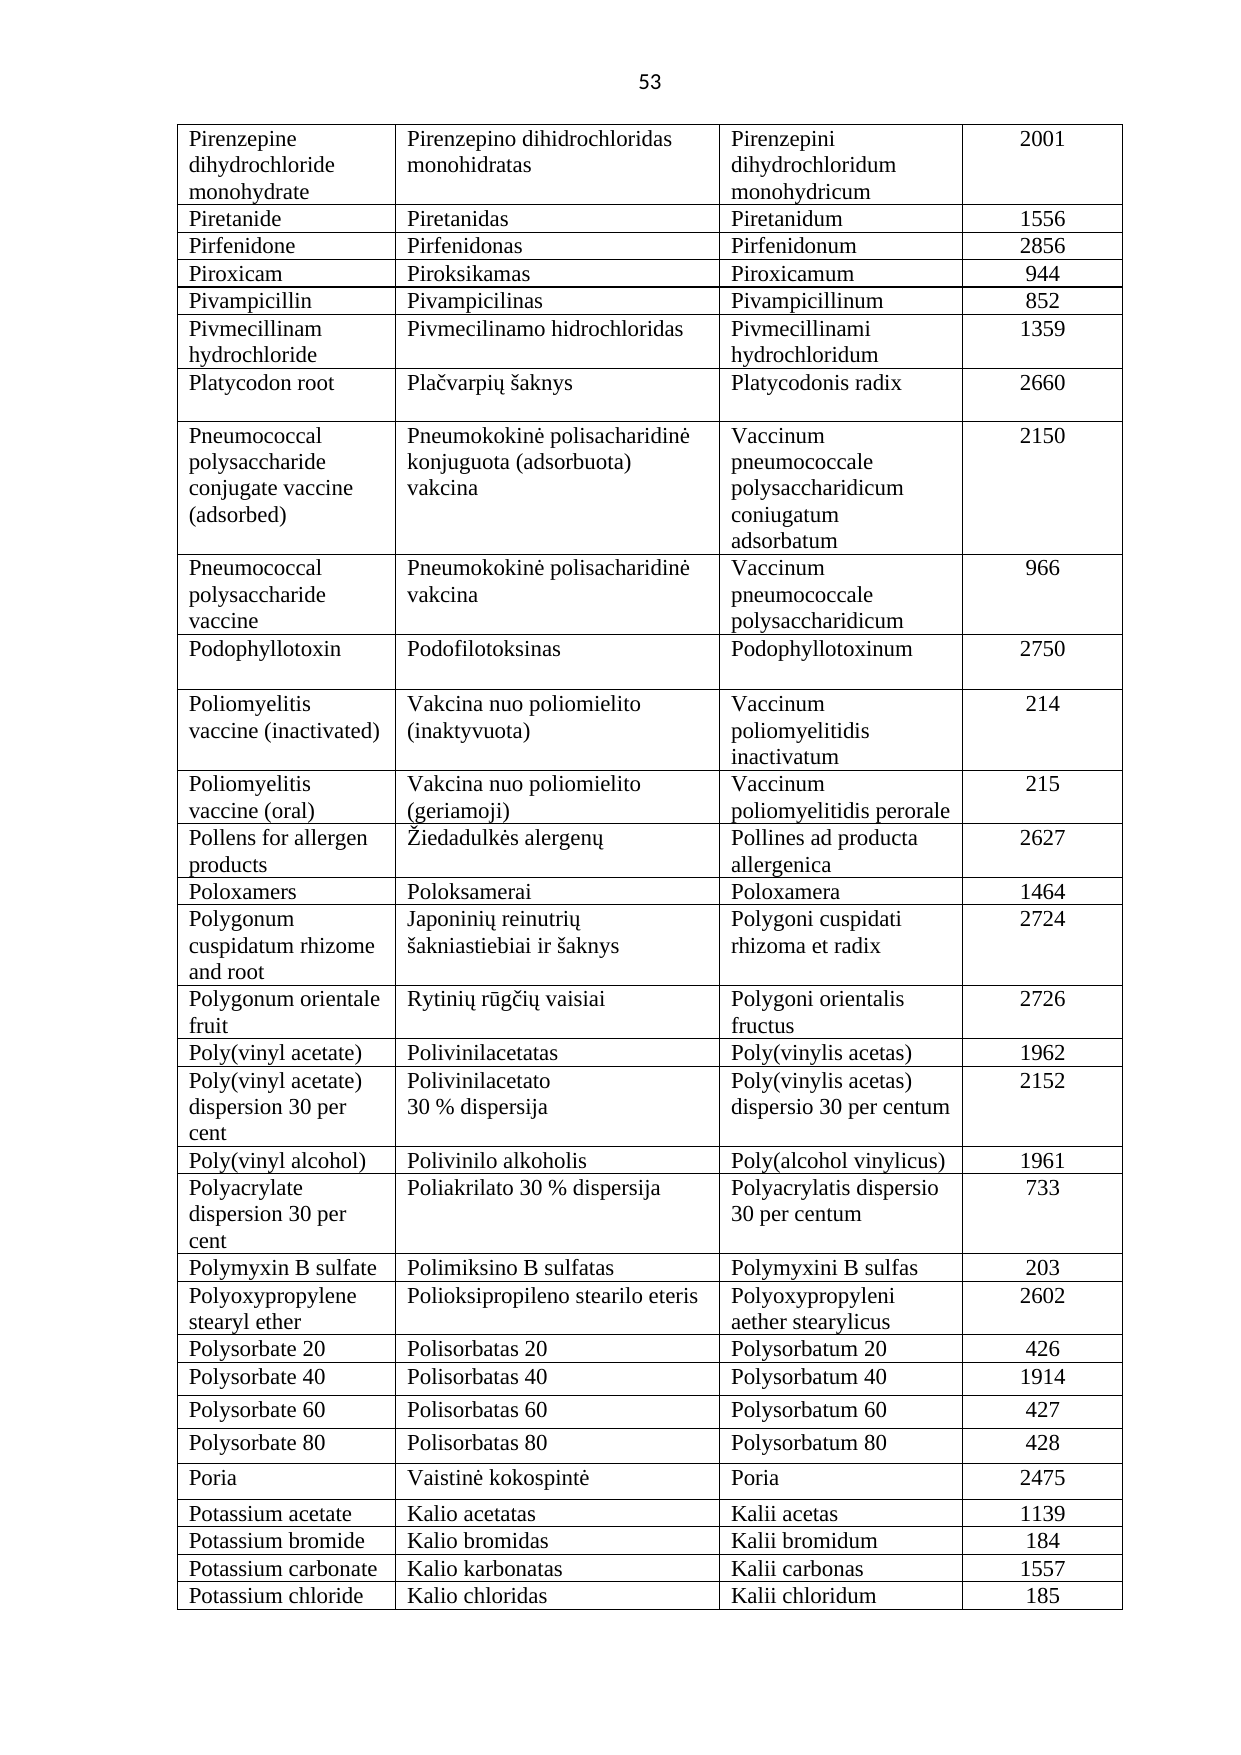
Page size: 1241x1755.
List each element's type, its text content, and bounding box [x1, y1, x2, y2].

table_cell Pirfenidonum [720, 233, 962, 259]
table_cell Vaccinum poliomyelitidis perorale [720, 771, 962, 823]
table_cell Kalio bromidas [396, 1527, 719, 1554]
table_cell Pollines ad producta allergenica [720, 824, 962, 877]
table_cell 2726 [963, 986, 1122, 1038]
table_cell Poria [720, 1464, 962, 1499]
table_cell Pneumokokinė polisacharidinė konjuguota (adsorbuota) vakcina [396, 422, 719, 553]
table_cell Pollens for allergen products [178, 824, 395, 877]
table_cell Polyoxypropylene stearyl ether [178, 1282, 395, 1334]
table_cell Polisorbatas 60 [396, 1396, 719, 1428]
table_cell Kalii carbonas [720, 1555, 962, 1581]
table_cell Poly(alcohol vinylicus) [720, 1147, 962, 1173]
table_cell Poly(vinyl alcohol) [178, 1147, 395, 1173]
table_cell Platycodon root [178, 369, 395, 421]
table_cell 852 [963, 288, 1122, 314]
table_cell Poly(vinyl acetate) [178, 1039, 395, 1066]
table_cell Pivampicilinas [396, 288, 719, 314]
table_cell Potassium acetate [178, 1500, 395, 1526]
table_cell Kalio karbonatas [396, 1555, 719, 1581]
table_cell Kalio acetatas [396, 1500, 719, 1526]
table_cell 428 [963, 1429, 1122, 1463]
table_cell 2152 [963, 1067, 1122, 1146]
table_cell Pneumococcal polysaccharide vaccine [178, 555, 395, 633]
table_cell Polysorbatum 20 [720, 1335, 962, 1362]
table_cell Plačvarpių šaknys [396, 369, 719, 421]
table_cell Polysorbatum 40 [720, 1363, 962, 1395]
table_cell Kalio chloridas [396, 1582, 719, 1608]
table_cell Vaccinum pneumococcale polysaccharidicum [720, 555, 962, 633]
table_cell Pivmecilinamo hidrochloridas [396, 315, 719, 367]
table_cell 1359 [963, 315, 1122, 367]
table_cell Polysorbate 20 [178, 1335, 395, 1362]
table_cell 1139 [963, 1500, 1122, 1526]
table_cell Vaistinė kokospintė [396, 1464, 719, 1499]
table_cell 2150 [963, 422, 1122, 553]
table_cell Kalii acetas [720, 1500, 962, 1526]
table_cell Potassium bromide [178, 1527, 395, 1554]
table_cell Vaccinum pneumococcale polysaccharidicum coniugatum adsorbatum [720, 422, 962, 553]
table_cell 214 [963, 690, 1122, 769]
table_cell 2856 [963, 233, 1122, 259]
table_cell Polysorbate 60 [178, 1396, 395, 1428]
table_cell Poliomyelitis vaccine (inactivated) [178, 690, 395, 769]
table_cell Polysorbatum 80 [720, 1429, 962, 1463]
table_cell Poly(vinylis acetas) [720, 1039, 962, 1066]
table_cell Žiedadulkės alergenų [396, 824, 719, 877]
table_cell Vaccinum poliomyelitidis inactivatum [720, 690, 962, 769]
table_cell Pivmecillinam hydrochloride [178, 315, 395, 367]
table_cell Poloxamers [178, 878, 395, 904]
table_cell Pirfenidonas [396, 233, 719, 259]
table_cell Poliomyelitis vaccine (oral) [178, 771, 395, 823]
table_cell 966 [963, 555, 1122, 633]
table_cell 2475 [963, 1464, 1122, 1499]
table_cell 733 [963, 1174, 1122, 1253]
table_cell 427 [963, 1396, 1122, 1428]
table_cell Piretanidas [396, 205, 719, 232]
table_cell Polygonum cuspidatum rhizome and root [178, 905, 395, 984]
table_cell Pivmecillinami hydrochloridum [720, 315, 962, 367]
table_cell Japoninių reinutrių šakniastiebiai ir šaknys [396, 905, 719, 984]
table_cell Kalii bromidum [720, 1527, 962, 1554]
table_cell Polisorbatas 20 [396, 1335, 719, 1362]
table_cell 2724 [963, 905, 1122, 984]
table_cell Polivinilo alkoholis [396, 1147, 719, 1173]
table_cell Polivinilacetatas [396, 1039, 719, 1066]
table_cell 2660 [963, 369, 1122, 421]
table_cell Piretanide [178, 205, 395, 232]
table_cell Vakcina nuo poliomielito (inaktyvuota) [396, 690, 719, 769]
table_cell 1961 [963, 1147, 1122, 1173]
table_cell Polygoni orientalis fructus [720, 986, 962, 1038]
table_cell Polivinilacetato 30 % dispersija [396, 1067, 719, 1146]
table_cell Kalii chloridum [720, 1582, 962, 1608]
table_cell Potassium carbonate [178, 1555, 395, 1581]
table_cell Polymyxin B sulfate [178, 1254, 395, 1281]
table_cell 1962 [963, 1039, 1122, 1066]
table_cell Poloksamerai [396, 878, 719, 904]
table_cell Pirenzepini dihydrochloridum monohydricum [720, 125, 962, 204]
table_cell Pirfenidone [178, 233, 395, 259]
table_cell 184 [963, 1527, 1122, 1554]
table_cell Poly(vinylis acetas) dispersio 30 per centum [720, 1067, 962, 1146]
table_cell 426 [963, 1335, 1122, 1362]
table_cell Vakcina nuo poliomielito (geriamoji) [396, 771, 719, 823]
table_cell Poria [178, 1464, 395, 1499]
table_cell Polygonum orientale fruit [178, 986, 395, 1038]
table_cell Polyoxypropyleni aether stearylicus [720, 1282, 962, 1334]
table_cell Poly(vinyl acetate) dispersion 30 per cent [178, 1067, 395, 1146]
table_cell Pneumococcal polysaccharide conjugate vaccine (adsorbed) [178, 422, 395, 553]
table_cell 2750 [963, 635, 1122, 689]
table_cell Podophyllotoxin [178, 635, 395, 689]
table_cell 215 [963, 771, 1122, 823]
table_cell 944 [963, 260, 1122, 286]
table_cell Potassium chloride [178, 1582, 395, 1608]
table_cell Polimiksino B sulfatas [396, 1254, 719, 1281]
table_cell Piroxicamum [720, 260, 962, 286]
table_cell Polymyxini B sulfas [720, 1254, 962, 1281]
table_cell Pirenzepino dihidrochloridas monohidratas [396, 125, 719, 204]
table_cell Polysorbate 80 [178, 1429, 395, 1463]
table_cell Polygoni cuspidati rhizoma et radix [720, 905, 962, 984]
table_cell 185 [963, 1582, 1122, 1608]
table_cell Rytinių rūgčių vaisiai [396, 986, 719, 1038]
table_cell 2001 [963, 125, 1122, 204]
table_cell Piretanidum [720, 205, 962, 232]
table_cell 2602 [963, 1282, 1122, 1334]
table_cell 203 [963, 1254, 1122, 1281]
table_cell 2627 [963, 824, 1122, 877]
table_cell Polysorbate 40 [178, 1363, 395, 1395]
table_cell Pivampicillinum [720, 288, 962, 314]
table_cell Platycodonis radix [720, 369, 962, 421]
table_cell Pneumokokinė polisacharidinė vakcina [396, 555, 719, 633]
table_cell Poloxamera [720, 878, 962, 904]
table_cell Polysorbatum 60 [720, 1396, 962, 1428]
table_cell Pirenzepine dihydrochloride monohydrate [178, 125, 395, 204]
table_cell Polyacrylate dispersion 30 per cent [178, 1174, 395, 1253]
table_cell Pivampicillin [178, 288, 395, 314]
table_cell 1557 [963, 1555, 1122, 1581]
table_cell Podofilotoksinas [396, 635, 719, 689]
table_cell 1464 [963, 878, 1122, 904]
table_cell Piroxicam [178, 260, 395, 286]
table_cell Polisorbatas 80 [396, 1429, 719, 1463]
table_cell Podophyllotoxinum [720, 635, 962, 689]
table_cell Polioksipropileno stearilo eteris [396, 1282, 719, 1334]
table_cell Polyacrylatis dispersio 30 per centum [720, 1174, 962, 1253]
table_cell Polisorbatas 40 [396, 1363, 719, 1395]
table_cell Piroksikamas [396, 260, 719, 286]
table_cell 1914 [963, 1363, 1122, 1395]
table_cell 1556 [963, 205, 1122, 232]
table_cell Poliakrilato 30 % dispersija [396, 1174, 719, 1253]
